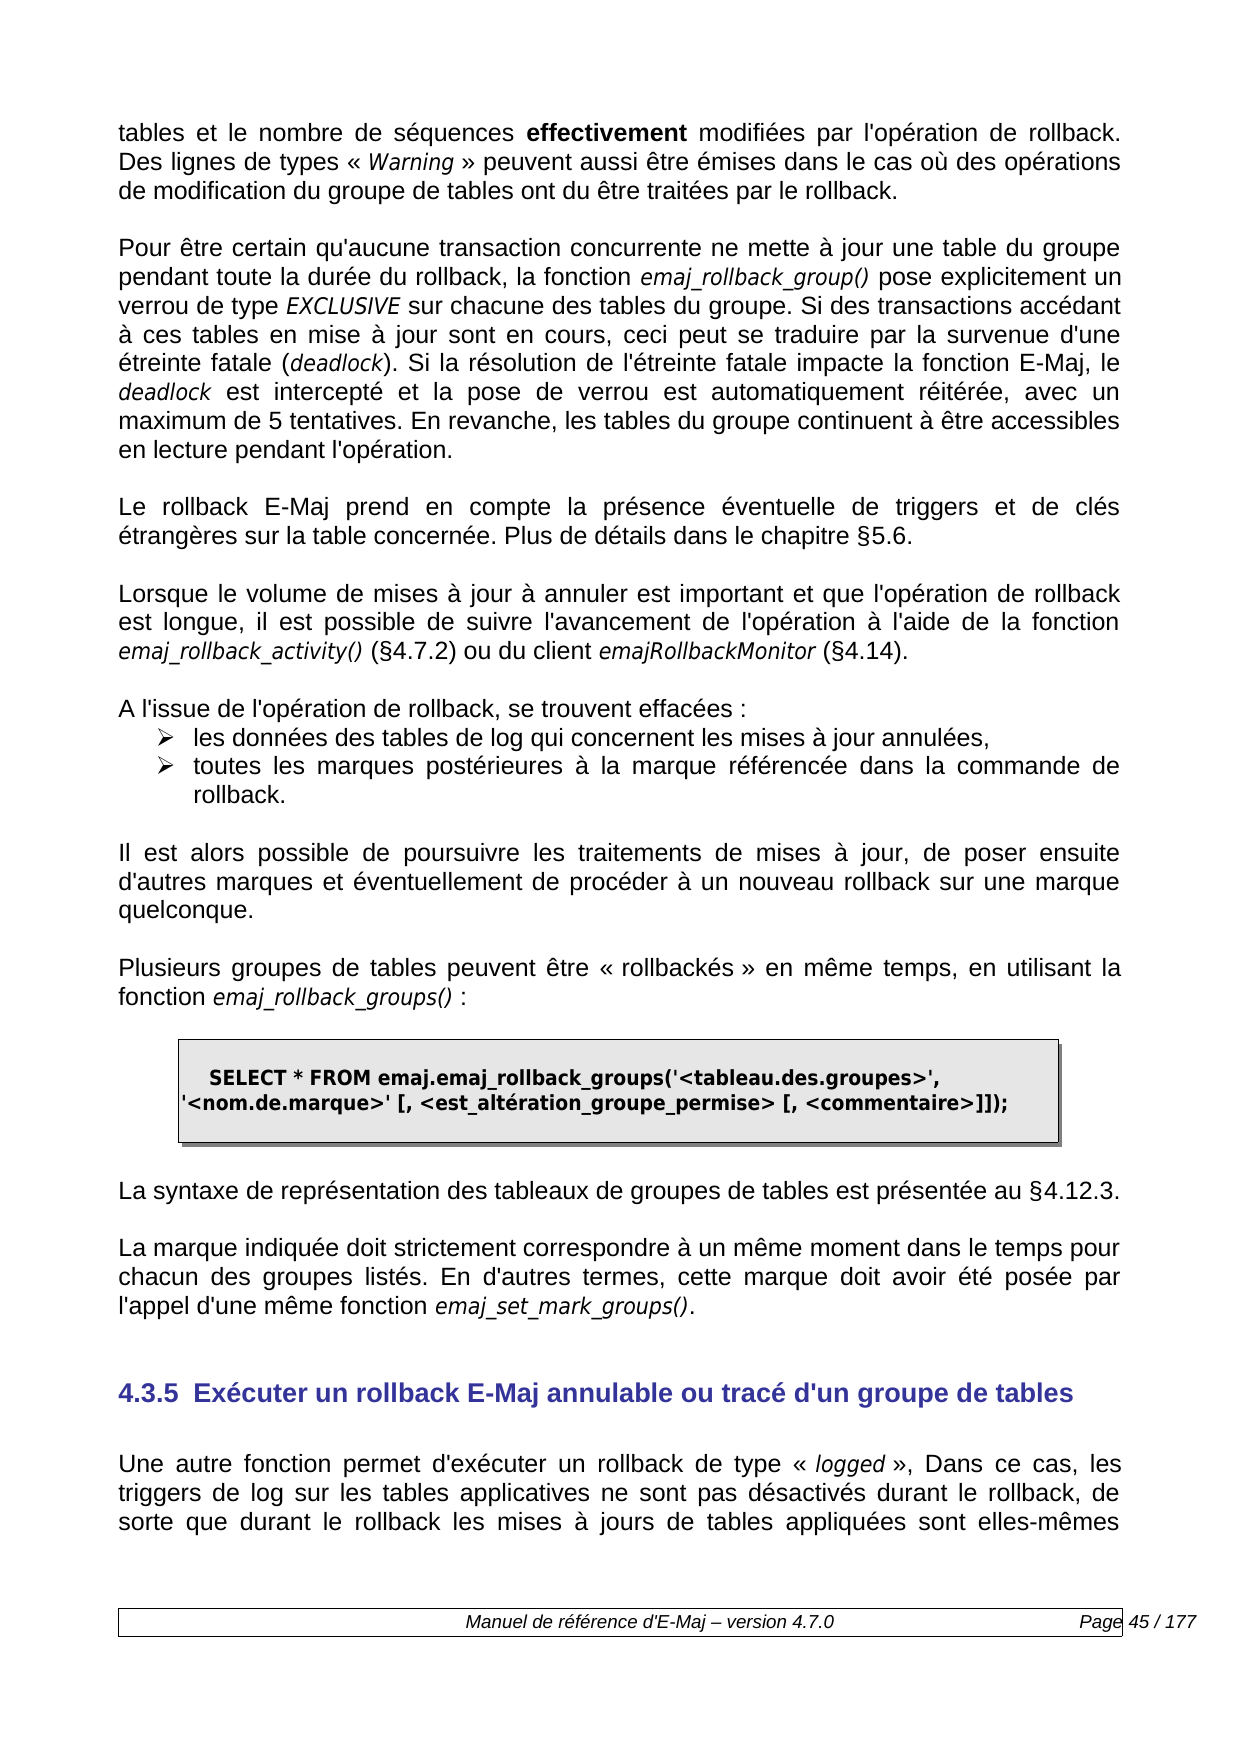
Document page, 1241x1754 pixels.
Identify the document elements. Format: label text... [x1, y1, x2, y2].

text La syntaxe de représentation des tableaux de groupes de tables est présentée au §4.12.3. [118, 1176, 1122, 1204]
text Une autre fonction permet d'exécuter un rollback de type « logged », Dans ce cas, les triggers de log sur les tables applicatives ne sont pas désactivés durant le rollback, de sorte que durant le rollback les mises à jours de tables appliquées sont elles-mêmes [118, 1449, 1122, 1536]
list les données des tables de log qui concernent les mises à jour annulées, [156, 722, 1122, 751]
text La marque indiquée doit strictement correspondre à un même moment dans le temps pour chacun des groupes listés. En d'autres termes, cette marque doit avoir été posée par l'appel d'une même fonction emaj_set_mark_groups(). [118, 1233, 1122, 1319]
text Plusieurs groupes de tables peuvent être « rollbackés » en même temps, en utilisant la fonction emaj_rollback_groups() : [118, 953, 1122, 1010]
text Le rollback E-Maj prend en compte la présence éventuelle de triggers et de clés étrangères sur la table concernée. Plus de détails dans le chapitre §5.6. [118, 492, 1122, 550]
text A l'issue de l'opération de rollback, se trouvent effacées : [118, 694, 1122, 722]
text SELECT * FROM emaj.emaj_rollback_groups('<tableau.des.groupes>', '<nom.de.marque>' [, <est_altération_groupe_permise> [, <commentaire>]]); [179, 1063, 1058, 1112]
text Pour être certain qu'aucune transaction concurrente ne mette à jour une table du groupe pendant toute la durée du rollback, la fonction emaj_rollback_group() pose explicitement un verrou de type EXCLUSIVE sur chacune des tables du groupe. Si des transactions accédant à ces tables en mise à jour sont en cours, ceci peut se traduire par la survenue d'une étreinte fatale (deadlock). Si la résolution de l'étreinte fatale impacte la fonction E-Maj, le deadlock est intercepté et la pose de verrou est automatiquement réitérée, avec un maximum de 5 tentatives. En revanche, les tables du groupe continuent à être accessibles en lecture pendant l'opération. [118, 233, 1122, 464]
text Lorsque le volume de mises à jour à annuler est important et que l'opération de rollback est longue, il est possible de suivre l'avancement de l'opération à l'aide de la fonction emaj_rollback_activity() (§4.7.2) ou du client emajRollbackMonitor (§4.14). [118, 579, 1122, 665]
text tables et le nombre de séquences effectivement modifiées par l'opération de rollback. Des lignes de types « Warning » peuvent aussi être émises dans le cas où des opérations de modification du groupe de tables ont du être traitées par le rollback. [118, 118, 1122, 204]
list toutes les marques postérieures à la marque référencée dans la commande de rollback. [156, 751, 1122, 809]
text Il est alors possible de poursuivre les traitements de mises à jour, de poser ensuite d'autres marques et éventuellement de procéder à un nouveau rollback sur une marque quelconque. [118, 838, 1122, 924]
subtitle Exécuter un rollback E-Maj annulable ou tracé d'un groupe de tables [118, 1377, 1122, 1408]
